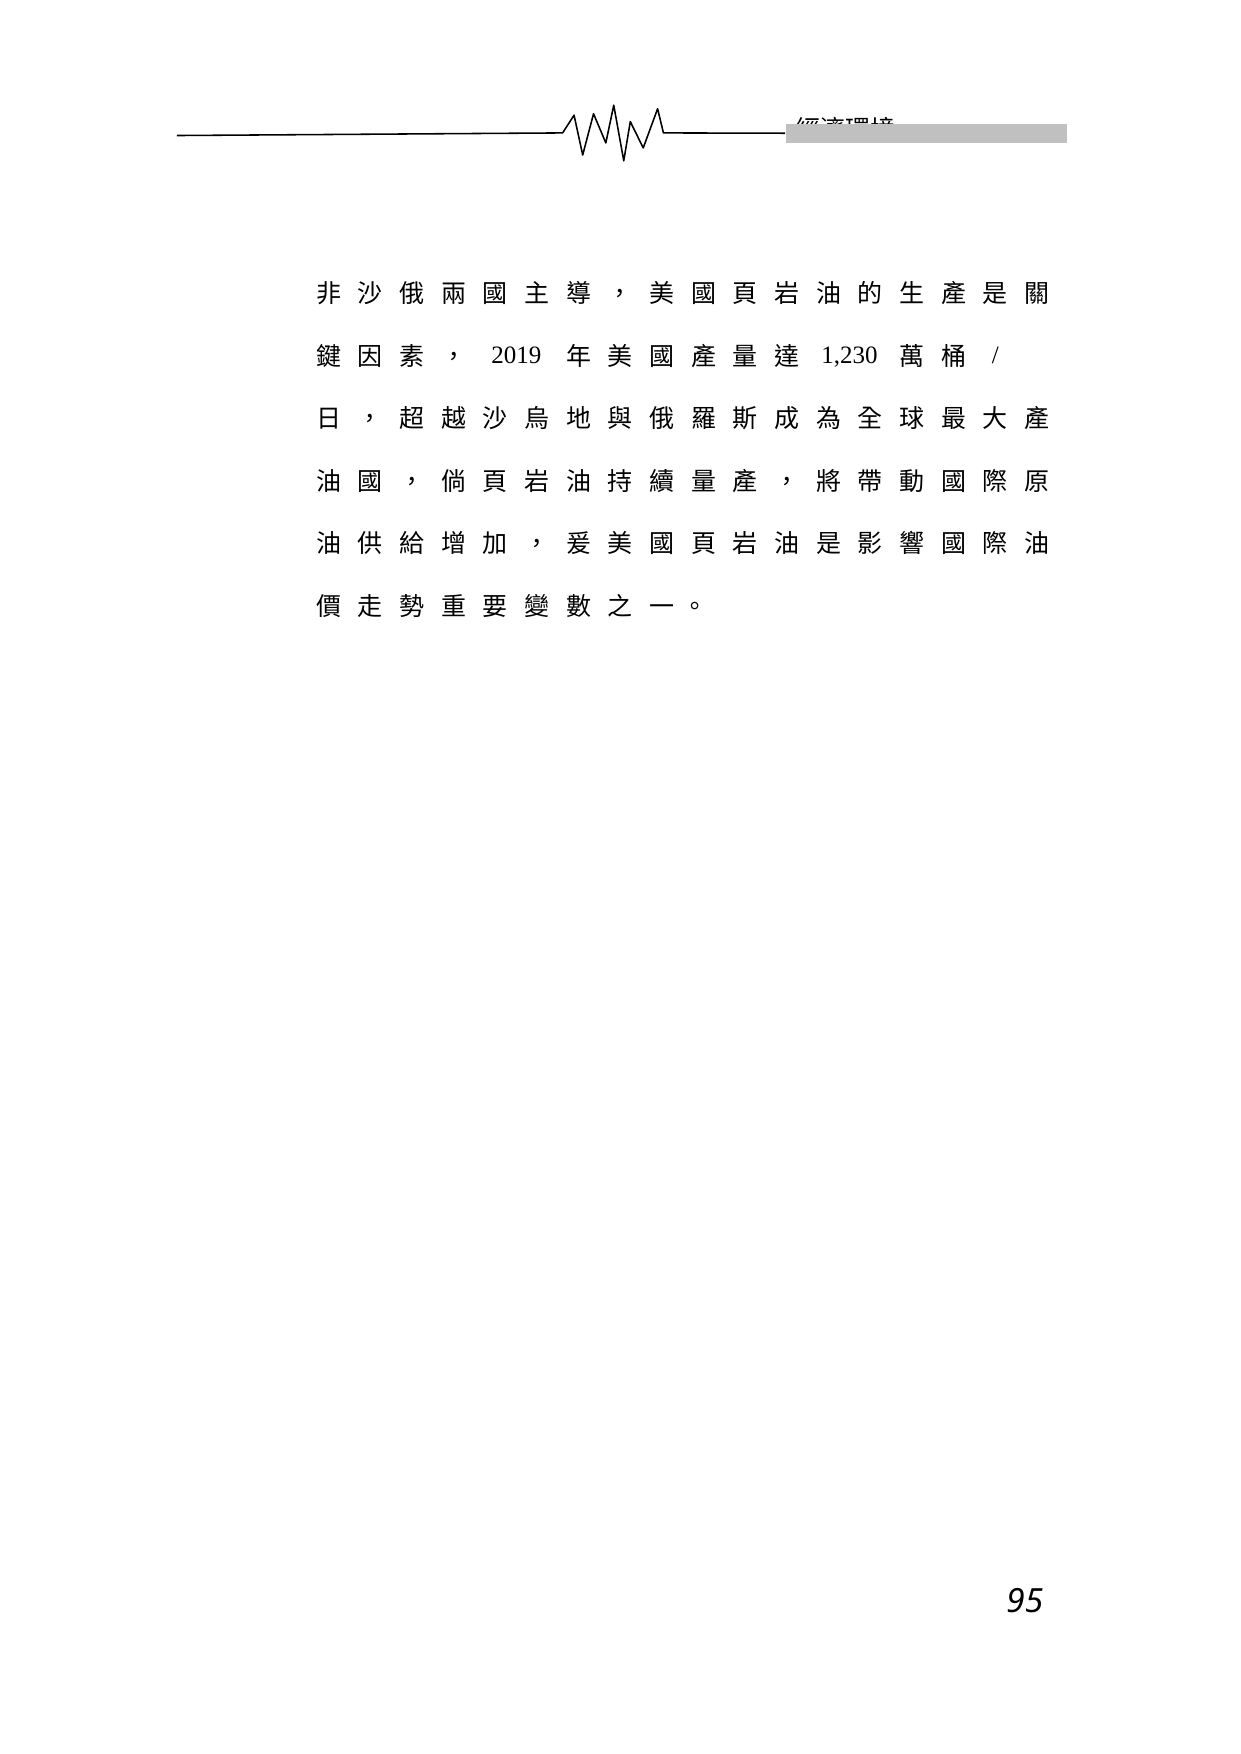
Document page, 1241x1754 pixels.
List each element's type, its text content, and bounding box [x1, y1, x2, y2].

text 非沙俄兩國主導，美國頁岩油的生產是關鍵因素，2019年美國產量達1,230萬桶/日，超越沙烏地與俄羅斯成為全球最大產油國，倘頁岩油持續量產，將帶動國際原油供給增加，爰美國頁岩油是影響國際油價走勢重要變數之一。 [207, 250, 1058, 625]
